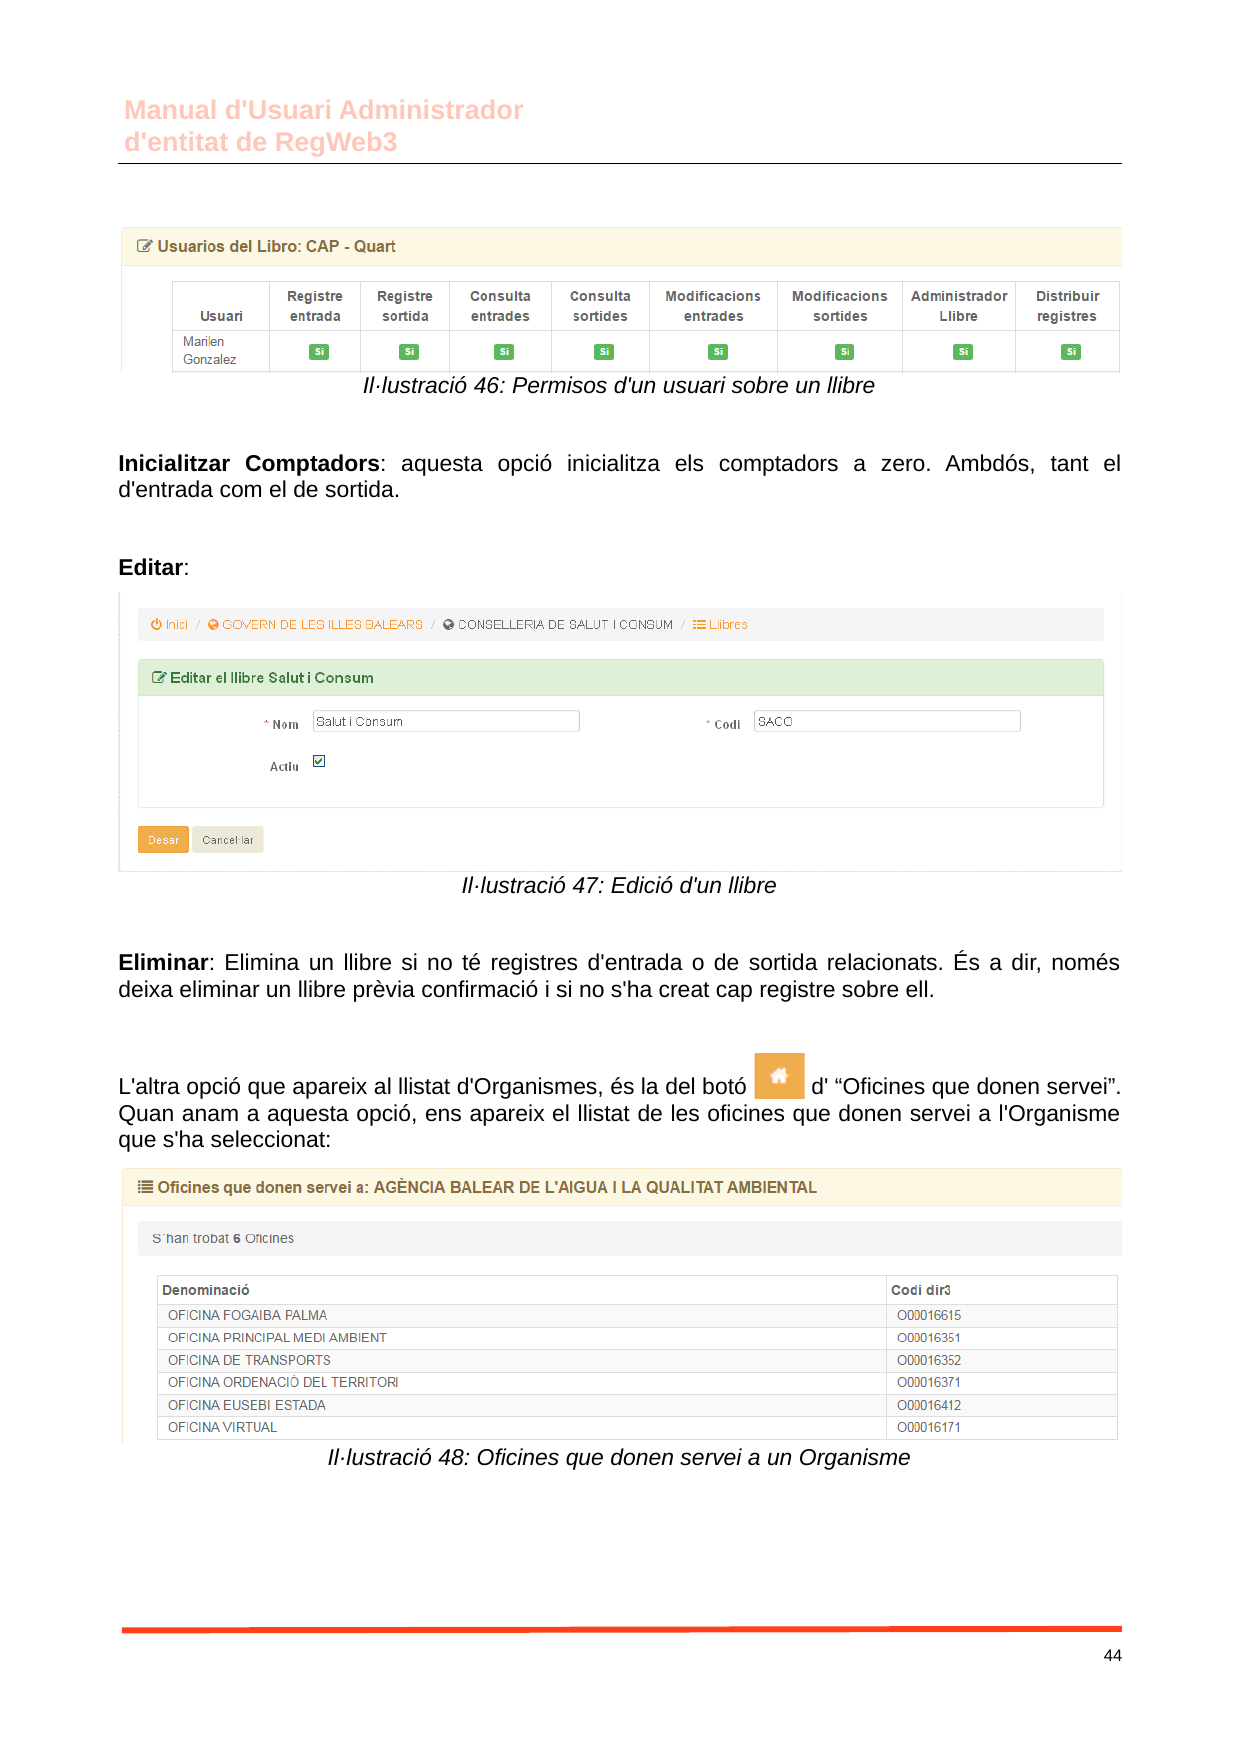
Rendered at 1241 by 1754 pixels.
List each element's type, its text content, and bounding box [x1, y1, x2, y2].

text Il·lustració 47: Edició d'un llibre [118, 872, 1122, 898]
text L'altra opció que apareix al llistat d'Organismes, és la del botó d' “Oficines que donen servei”. Quan anam a aquesta opció, ens apareix el llistat de les oficines que donen servei a l'Organisme que s'ha seleccionat: [118, 1053, 1122, 1152]
text Il·lustració 48: Oficines que donen servei a un Organisme [118, 1444, 1122, 1470]
text Il·lustració 46: Permisos d'un usuari sobre un llibre [118, 373, 1122, 398]
text Eliminar: Elimina un llibre si no té registres d'entrada o de sortida relacionats. És a dir, només deixa eliminar un llibre prèvia confirmació i si no s'ha creat cap registre sobre ell. [118, 949, 1122, 1002]
text Inicialitzar Comptadors: aquesta opció inicialitza els comptadors a zero. Ambdós, tant el d'entrada com el de sortida. [118, 450, 1122, 503]
text Editar: [118, 554, 1122, 580]
picture [118, 592, 1123, 872]
